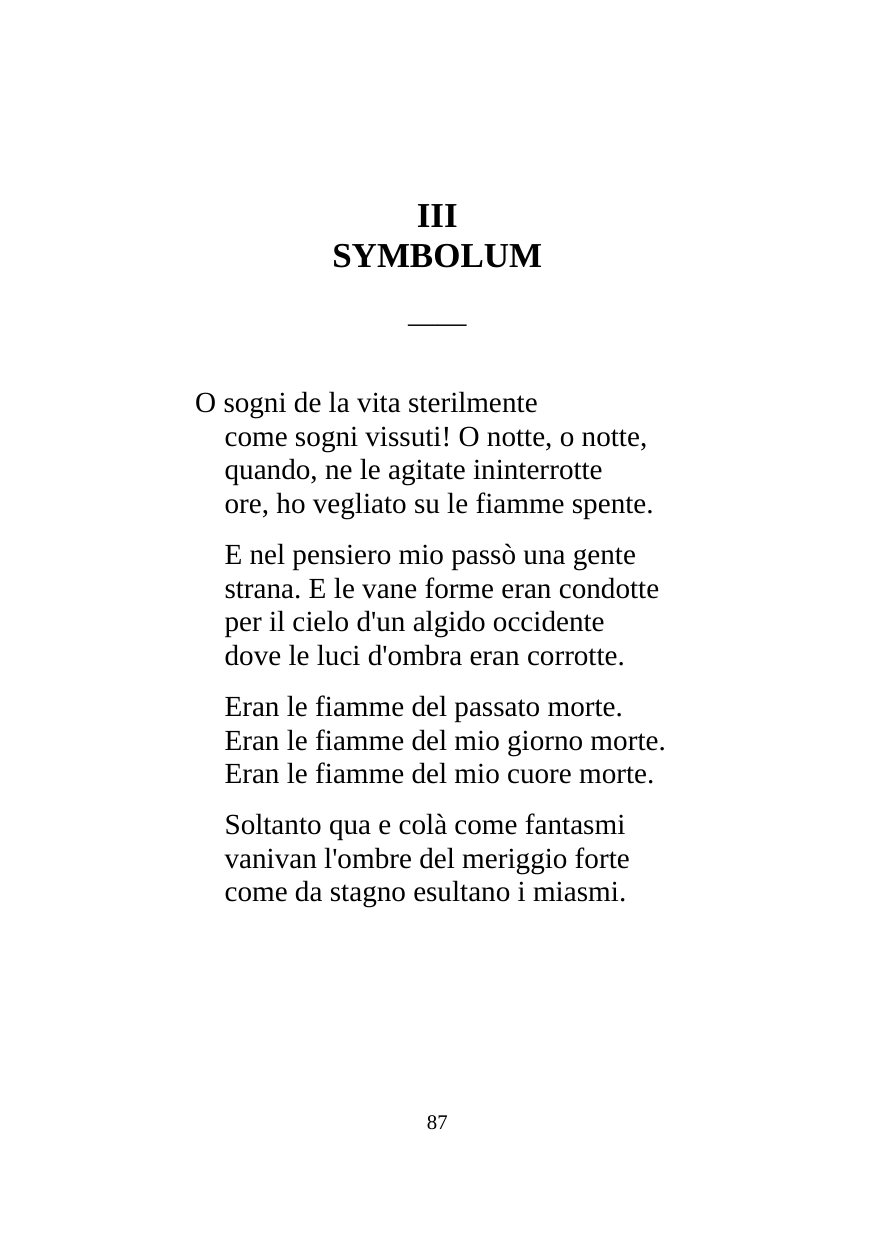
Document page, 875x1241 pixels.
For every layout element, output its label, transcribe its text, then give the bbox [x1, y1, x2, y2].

text Eran le fiamme del passato morte. Eran le fiamme del mio giorno morte. Eran le fiamme del mio cuore morte. [224, 689, 768, 790]
text O sogni de la vita sterilmente come sogni vissuti! O notte, o notte, quando, ne le agitate ininterrotte ore, ho vegliato su le fiamme spente. [195, 385, 768, 519]
text E nel pensiero mio passò una gente strana. E le vane forme eran condotte per il cielo d'un algido occidente dove le luci d'ombra eran corrotte. [224, 537, 768, 671]
text Soltanto qua e colà come fantasmi vanivan l'ombre del meriggio forte come da stagno esultano i miasmi. [224, 807, 768, 908]
subtitle III SYMBOLUM [106, 195, 768, 275]
text —— [106, 305, 768, 338]
